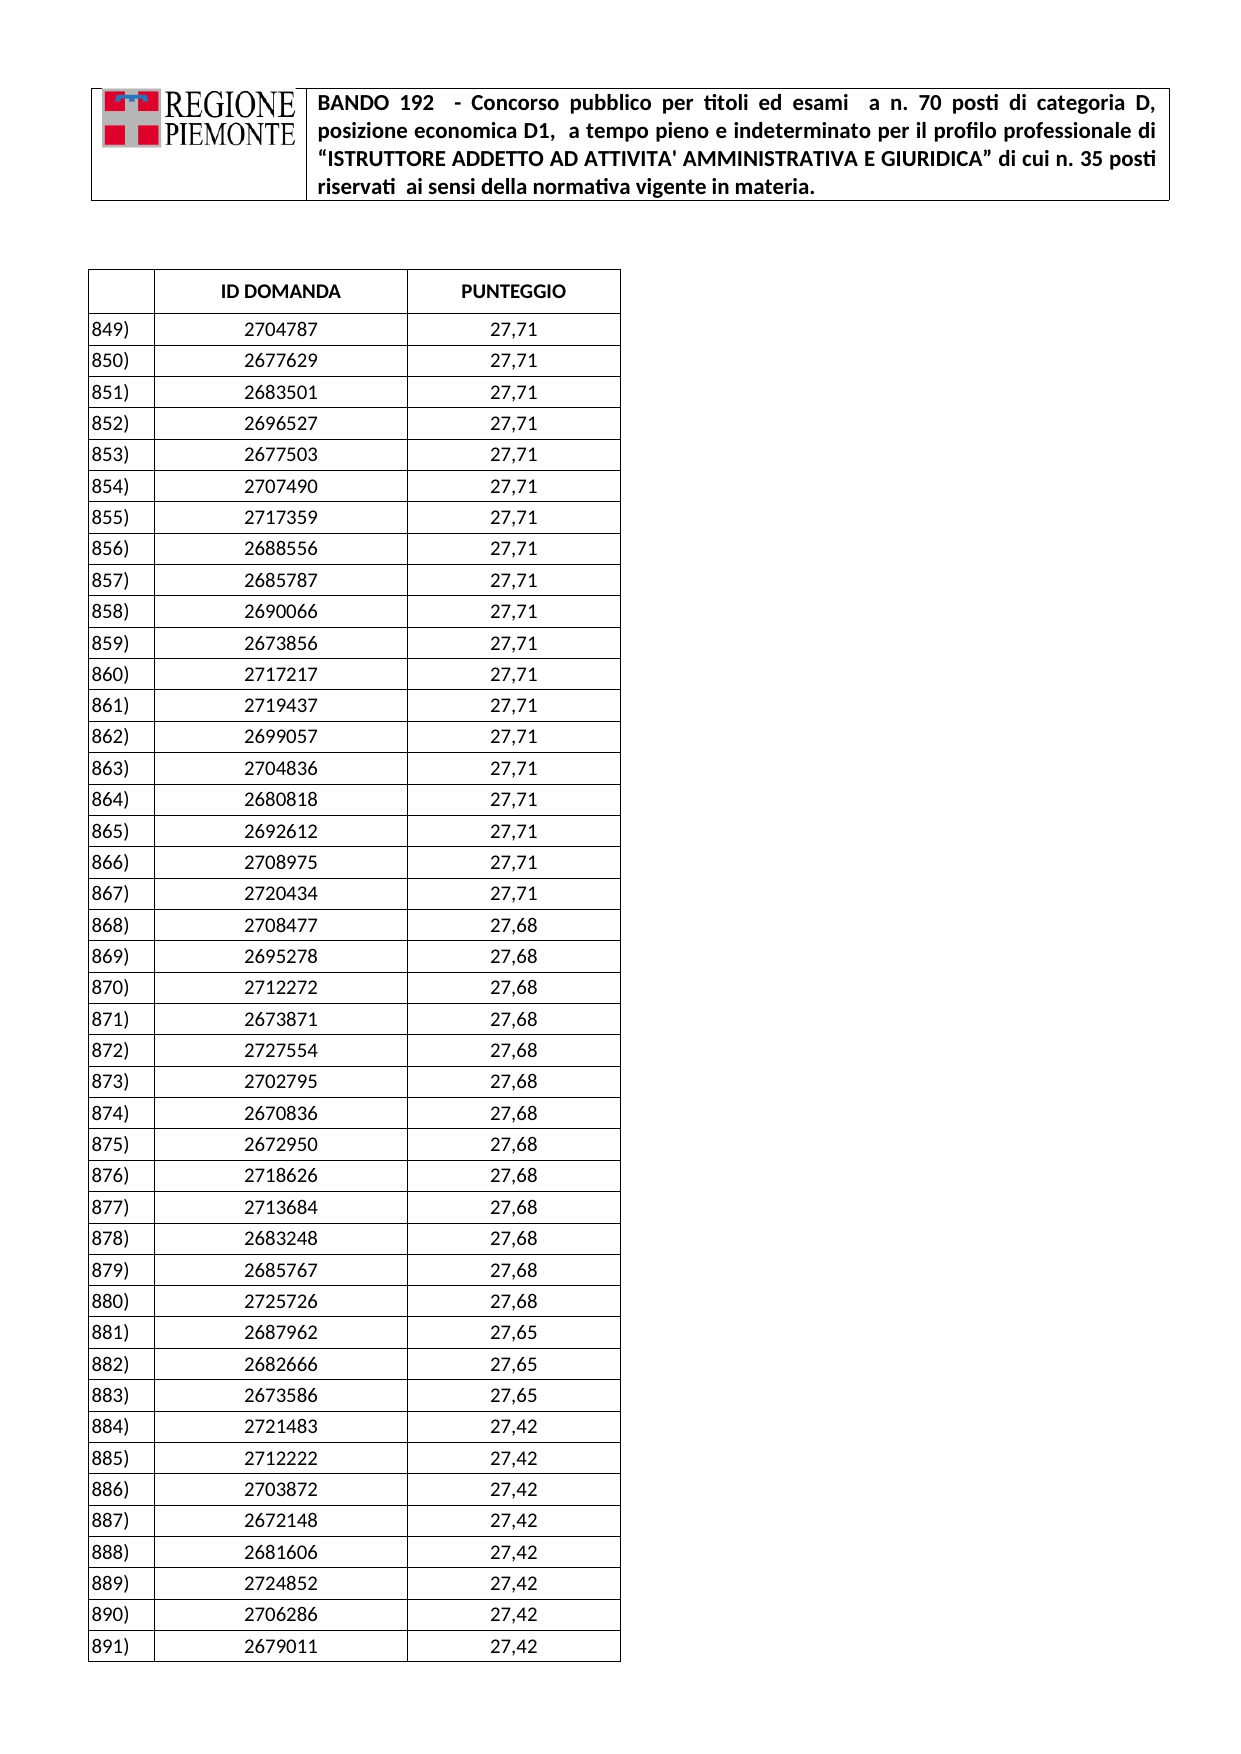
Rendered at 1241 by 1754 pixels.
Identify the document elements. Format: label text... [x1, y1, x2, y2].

table_cell 2699057 [155, 722, 407, 752]
table_cell 27,68 [408, 1067, 620, 1097]
table_cell 2688556 [155, 534, 407, 564]
table_cell 27,68 [408, 1035, 620, 1066]
table_cell 2677629 [155, 346, 407, 376]
table_cell 2695278 [155, 941, 407, 972]
table_cell [89, 941, 154, 972]
table_cell 27,71 [408, 879, 620, 909]
table_cell 2708975 [155, 847, 407, 877]
table_cell [89, 534, 154, 564]
table_cell 27,68 [408, 1004, 620, 1034]
table_cell [89, 1224, 154, 1254]
table_cell 2683248 [155, 1224, 407, 1254]
table_cell [89, 1380, 154, 1411]
table_cell [89, 816, 154, 846]
table_header [89, 270, 154, 313]
table_cell 2704836 [155, 753, 407, 783]
table_cell 27,68 [408, 1161, 620, 1191]
table_cell [89, 1004, 154, 1034]
table_cell 27,68 [408, 1255, 620, 1285]
table_cell 27,71 [408, 534, 620, 564]
table_cell 2685787 [155, 565, 407, 595]
table_cell [89, 1067, 154, 1097]
table_cell [89, 973, 154, 1003]
table_cell 27,42 [408, 1631, 620, 1661]
table_cell 2673586 [155, 1380, 407, 1411]
table_cell 27,71 [408, 847, 620, 877]
table_cell [89, 1506, 154, 1536]
table_cell 27,42 [408, 1600, 620, 1630]
table_cell 27,65 [408, 1380, 620, 1411]
table_cell [89, 1568, 154, 1599]
picture [101, 87, 296, 148]
table_cell 2702795 [155, 1067, 407, 1097]
table_cell 27,71 [408, 346, 620, 376]
table_cell 27,68 [408, 1098, 620, 1128]
table_cell [89, 346, 154, 376]
table_cell 27,42 [408, 1443, 620, 1473]
table_cell [89, 502, 154, 533]
table_cell 2706286 [155, 1600, 407, 1630]
table_cell [89, 565, 154, 595]
table_cell 2708477 [155, 910, 407, 940]
table_header PUNTEGGIO [408, 270, 620, 313]
table_cell 27,71 [408, 816, 620, 846]
table_cell 2724852 [155, 1568, 407, 1599]
table_cell [89, 722, 154, 752]
table_cell 2680818 [155, 785, 407, 815]
table_cell 27,71 [408, 565, 620, 595]
table_cell 27,68 [408, 1192, 620, 1222]
table_cell 2683501 [155, 377, 407, 407]
table_cell 2690066 [155, 596, 407, 627]
table_cell 27,71 [408, 502, 620, 533]
table_cell 2687962 [155, 1317, 407, 1348]
table_cell [89, 1537, 154, 1567]
table_cell 2673856 [155, 628, 407, 658]
table_cell [89, 910, 154, 940]
table_cell 27,71 [408, 628, 620, 658]
table_cell 27,42 [408, 1506, 620, 1536]
table_cell 27,71 [408, 408, 620, 438]
table_cell 2717217 [155, 659, 407, 689]
table_cell 27,65 [408, 1349, 620, 1379]
table_cell 27,71 [408, 377, 620, 407]
table_cell 2672148 [155, 1506, 407, 1536]
table_cell 27,68 [408, 941, 620, 972]
table_cell [89, 1474, 154, 1504]
table_cell 2727554 [155, 1035, 407, 1066]
table_cell 2685767 [155, 1255, 407, 1285]
table_cell [89, 1129, 154, 1160]
table_cell [89, 1412, 154, 1442]
table_cell [89, 1255, 154, 1285]
table_cell 27,71 [408, 659, 620, 689]
table_cell 2677503 [155, 440, 407, 470]
table_cell 27,42 [408, 1474, 620, 1504]
table_cell 2725726 [155, 1286, 407, 1316]
table_cell [89, 1443, 154, 1473]
table_cell 27,68 [408, 910, 620, 940]
table_cell 2692612 [155, 816, 407, 846]
table_cell 2718626 [155, 1161, 407, 1191]
table_cell 2719437 [155, 690, 407, 721]
table_cell [89, 1600, 154, 1630]
table_cell 27,68 [408, 973, 620, 1003]
table_cell [89, 314, 154, 344]
table_cell [89, 1317, 154, 1348]
table_cell 2672950 [155, 1129, 407, 1160]
table_cell 27,42 [408, 1537, 620, 1567]
table_cell [89, 1192, 154, 1222]
table_cell 27,71 [408, 753, 620, 783]
table_cell [89, 440, 154, 470]
table_cell 27,71 [408, 471, 620, 501]
table_cell [89, 471, 154, 501]
table_cell 27,71 [408, 690, 620, 721]
table_cell [89, 879, 154, 909]
table_cell 27,68 [408, 1224, 620, 1254]
table_cell [89, 659, 154, 689]
table_cell [89, 596, 154, 627]
table_cell 27,68 [408, 1129, 620, 1160]
table_cell 27,71 [408, 440, 620, 470]
table_cell 27,71 [408, 596, 620, 627]
table_cell 27,71 [408, 314, 620, 344]
table_cell 2712272 [155, 973, 407, 1003]
table_cell [89, 1098, 154, 1128]
table_cell 2717359 [155, 502, 407, 533]
table_cell [89, 377, 154, 407]
table_cell 2670836 [155, 1098, 407, 1128]
table_cell [89, 753, 154, 783]
table_cell 27,42 [408, 1568, 620, 1599]
table_cell [89, 690, 154, 721]
table_cell 2696527 [155, 408, 407, 438]
table_cell [89, 847, 154, 877]
table_cell 2703872 [155, 1474, 407, 1504]
table_cell [89, 628, 154, 658]
table_cell 27,65 [408, 1317, 620, 1348]
table_cell 2713684 [155, 1192, 407, 1222]
table_cell 2679011 [155, 1631, 407, 1661]
table_cell 27,68 [408, 1286, 620, 1316]
table_cell 2720434 [155, 879, 407, 909]
table_cell 2682666 [155, 1349, 407, 1379]
table_cell 2721483 [155, 1412, 407, 1442]
table_cell 2704787 [155, 314, 407, 344]
table_cell [89, 1035, 154, 1066]
table_cell 2707490 [155, 471, 407, 501]
table_cell 27,42 [408, 1412, 620, 1442]
table_cell 2681606 [155, 1537, 407, 1567]
table_cell 27,71 [408, 785, 620, 815]
table_cell [89, 408, 154, 438]
table_cell [89, 1349, 154, 1379]
table_cell 2712222 [155, 1443, 407, 1473]
table_cell [89, 1161, 154, 1191]
table_cell [89, 1631, 154, 1661]
table_cell 2673871 [155, 1004, 407, 1034]
table_cell [89, 1286, 154, 1316]
table_header ID DOMANDA [155, 270, 407, 313]
table_cell [89, 785, 154, 815]
table_cell 27,71 [408, 722, 620, 752]
